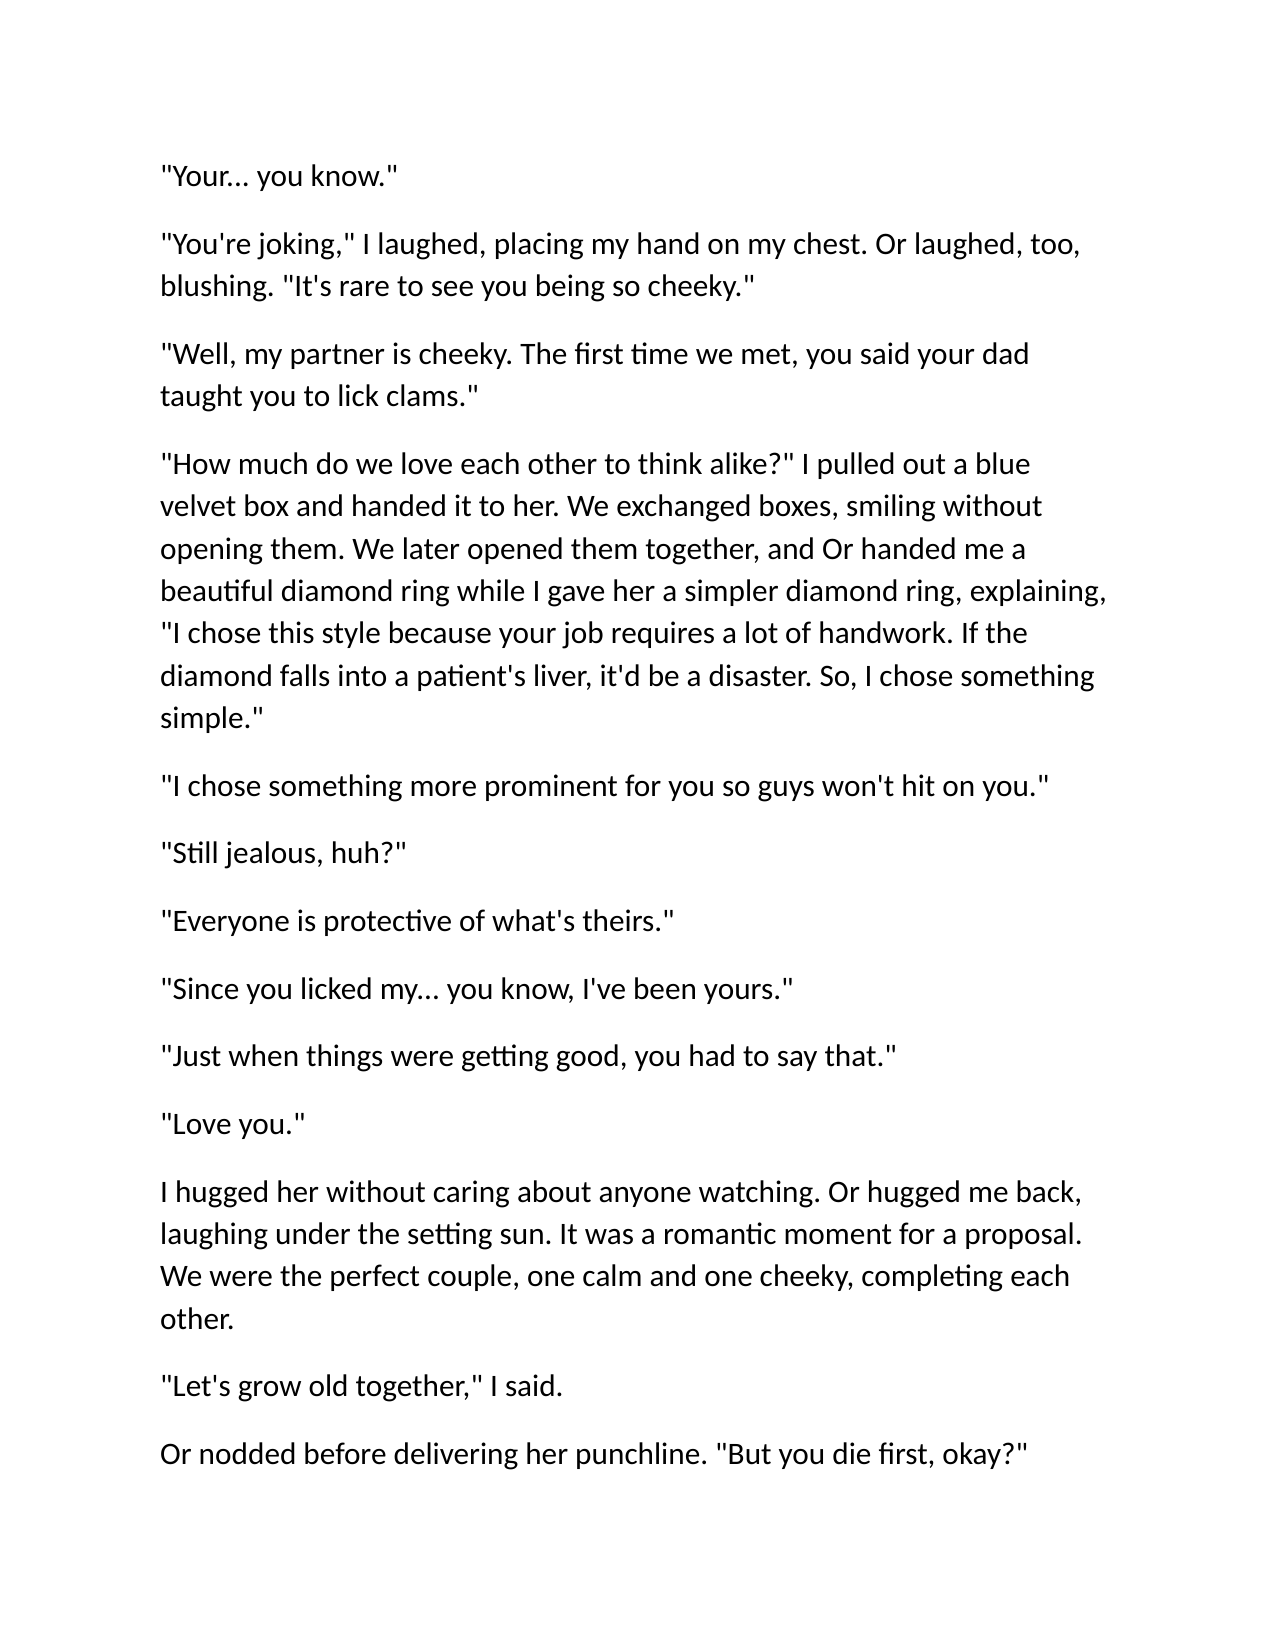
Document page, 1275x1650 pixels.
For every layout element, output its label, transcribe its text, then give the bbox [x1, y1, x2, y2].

text "Well, my partner is cheeky. The first time we met, you said your dad taught you to lick clams." [160, 334, 1113, 414]
text Or nodded before delivering her punchline. "But you die first, okay?" [160, 1434, 1113, 1472]
text "Let's grow old together," I said. [160, 1366, 1113, 1404]
text "Everyone is protective of what's theirs." [160, 901, 1113, 939]
text "Just when things were getting good, you had to say that." [160, 1036, 1113, 1074]
text "How much do we love each other to think alike?" I pulled out a blue velvet box and handed it to her. We exchanged boxes, smiling without opening them. We later opened them together, and Or handed me a beautiful diamond ring while I gave her a simpler diamond ring, explaining, "I chose this style because your job requires a lot of handwork. If the diamond falls into a patient's liver, it'd be a disaster. So, I chose something simple." [160, 444, 1113, 736]
text "You're joking," I laughed, placing my hand on my chest. Or laughed, too, blushing. "It's rare to see you being so cheeky." [160, 224, 1113, 304]
text "I chose something more prominent for you so guys won't hit on you." [160, 766, 1113, 804]
text "Love you." [160, 1104, 1113, 1142]
text "Your... you know." [160, 156, 1113, 194]
text I hugged her without caring about anyone watching. Or hugged me back, laughing under the setting sun. It was a romantic moment for a proposal. We were the perfect couple, one calm and one cheeky, completing each other. [160, 1172, 1113, 1337]
text "Since you licked my... you know, I've been yours." [160, 969, 1113, 1007]
text "Still jealous, huh?" [160, 833, 1113, 871]
